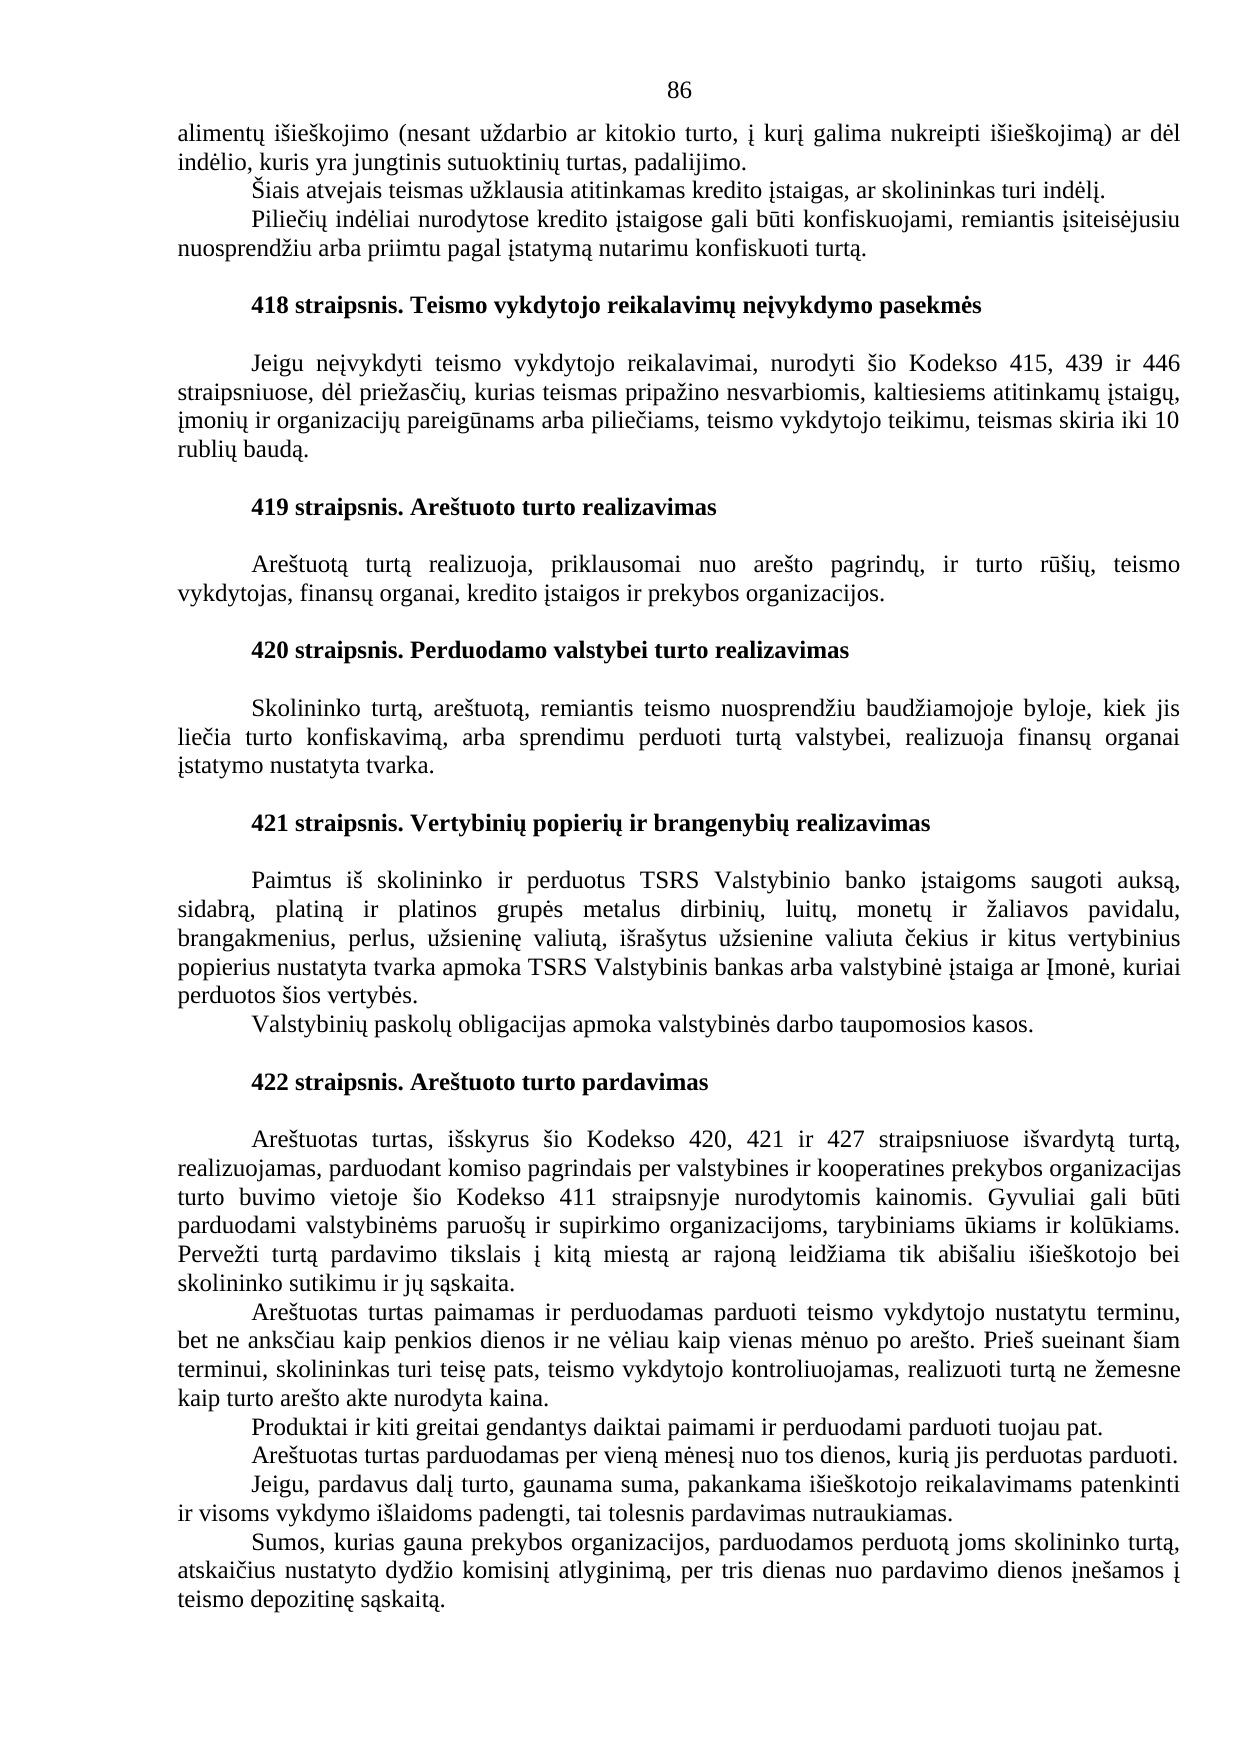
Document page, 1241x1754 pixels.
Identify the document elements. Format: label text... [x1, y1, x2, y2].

text Šiais atvejais teismas užklausia atitinkamas kredito įstaigas, ar skolininkas turi indėlį. [177, 176, 1181, 204]
text Areštuotas turtas paimamas ir perduodamas parduoti teismo vykdytojo nustatytu terminu, bet ne anksčiau kaip penkios dienos ir ne vėliau kaip vienas mėnuo po arešto. Prieš sueinant šiam terminui, skolininkas turi teisę pats, teismo vykdytojo kontroliuojamas, realizuoti turtą ne žemesne kaip turto arešto akte nurodyta kaina. [177, 1297, 1181, 1412]
text Areštuotą turtą realizuoja, priklausomai nuo arešto pagrindų, ir turto rūšių, teismo vykdytojas, finansų organai, kredito įstaigos ir prekybos organizacijos. [177, 549, 1181, 607]
text Valstybinių paskolų obligacijas apmoka valstybinės darbo taupomosios kasos. [177, 1009, 1181, 1038]
text 422 straipsnis. Areštuoto turto pardavimas [251, 1067, 1181, 1096]
text 421 straipsnis. Vertybinių popierių ir brangenybių realizavimas [251, 808, 1181, 837]
text Areštuotas turtas parduodamas per vieną mėnesį nuo tos dienos, kurią jis perduotas parduoti. [177, 1441, 1181, 1469]
text 419 straipsnis. Areštuoto turto realizavimas [251, 492, 1181, 521]
text Areštuotas turtas, išskyrus šio Kodekso 420, 421 ir 427 straipsniuose išvardytą turtą, realizuojamas, parduodant komiso pagrindais per valstybines ir kooperatines prekybos organizacijas turto buvimo vietoje šio Kodekso 411 straipsnyje nurodytomis kainomis. Gyvuliai gali būti parduodami valstybinėms paruošų ir supirkimo organizacijoms, tarybiniams ūkiams ir kolūkiams. Pervežti turtą pardavimo tikslais į kitą miestą ar rajoną leidžiama tik abišaliu išieškotojo bei skolininko sutikimu ir jų sąskaita. [177, 1124, 1181, 1297]
text 418 straipsnis. Teismo vykdytojo reikalavimų neįvykdymo pasekmės [251, 291, 1181, 319]
text Produktai ir kiti greitai gendantys daiktai paimami ir perduodami parduoti tuojau pat. [177, 1412, 1181, 1441]
text Skolininko turtą, areštuotą, remiantis teismo nuosprendžiu baudžiamojoje byloje, kiek jis liečia turto konfiskavimą, arba sprendimu perduoti turtą valstybei, realizuoja finansų organai įstatymo nustatyta tvarka. [177, 693, 1181, 779]
text Paimtus iš skolininko ir perduotus TSRS Valstybinio banko įstaigoms saugoti auksą, sidabrą, platiną ir platinos grupės metalus dirbinių, luitų, monetų ir žaliavos pavidalu, brangakmenius, perlus, užsieninę valiutą, išrašytus užsienine valiuta čekius ir kitus vertybinius popierius nustatyta tvarka apmoka TSRS Valstybinis bankas arba valstybinė įstaiga ar Įmonė, kuriai perduotos šios vertybės. [177, 866, 1181, 1009]
text Piliečių indėliai nurodytose kredito įstaigose gali būti konfiskuojami, remiantis įsiteisėjusiu nuosprendžiu arba priimtu pagal įstatymą nutarimu konfiskuoti turtą. [177, 204, 1181, 262]
text Sumos, kurias gauna prekybos organizacijos, parduodamos perduotą joms skolininko turtą, atskaičius nustatyto dydžio komisinį atlyginimą, per tris dienas nuo pardavimo dienos įnešamos į teismo depozitinę sąskaitą. [177, 1527, 1181, 1613]
text 420 straipsnis. Perduodamo valstybei turto realizavimas [251, 636, 1181, 664]
text Jeigu neįvykdyti teismo vykdytojo reikalavimai, nurodyti šio Kodekso 415, 439 ir 446 straipsniuose, dėl priežasčių, kurias teismas pripažino nesvarbiomis, kaltiesiems atitinkamų įstaigų, įmonių ir organizacijų pareigūnams arba piliečiams, teismo vykdytojo teikimu, teismas skiria iki 10 rublių baudą. [177, 348, 1181, 463]
text alimentų išieškojimo (nesant uždarbio ar kitokio turto, į kurį galima nukreipti išieškojimą) ar dėl indėlio, kuris yra jungtinis sutuoktinių turtas, padalijimo. [177, 118, 1181, 176]
text Jeigu, pardavus dalį turto, gaunama suma, pakankama išieškotojo reikalavimams patenkinti ir visoms vykdymo išlaidoms padengti, tai tolesnis pardavimas nutraukiamas. [177, 1469, 1181, 1527]
